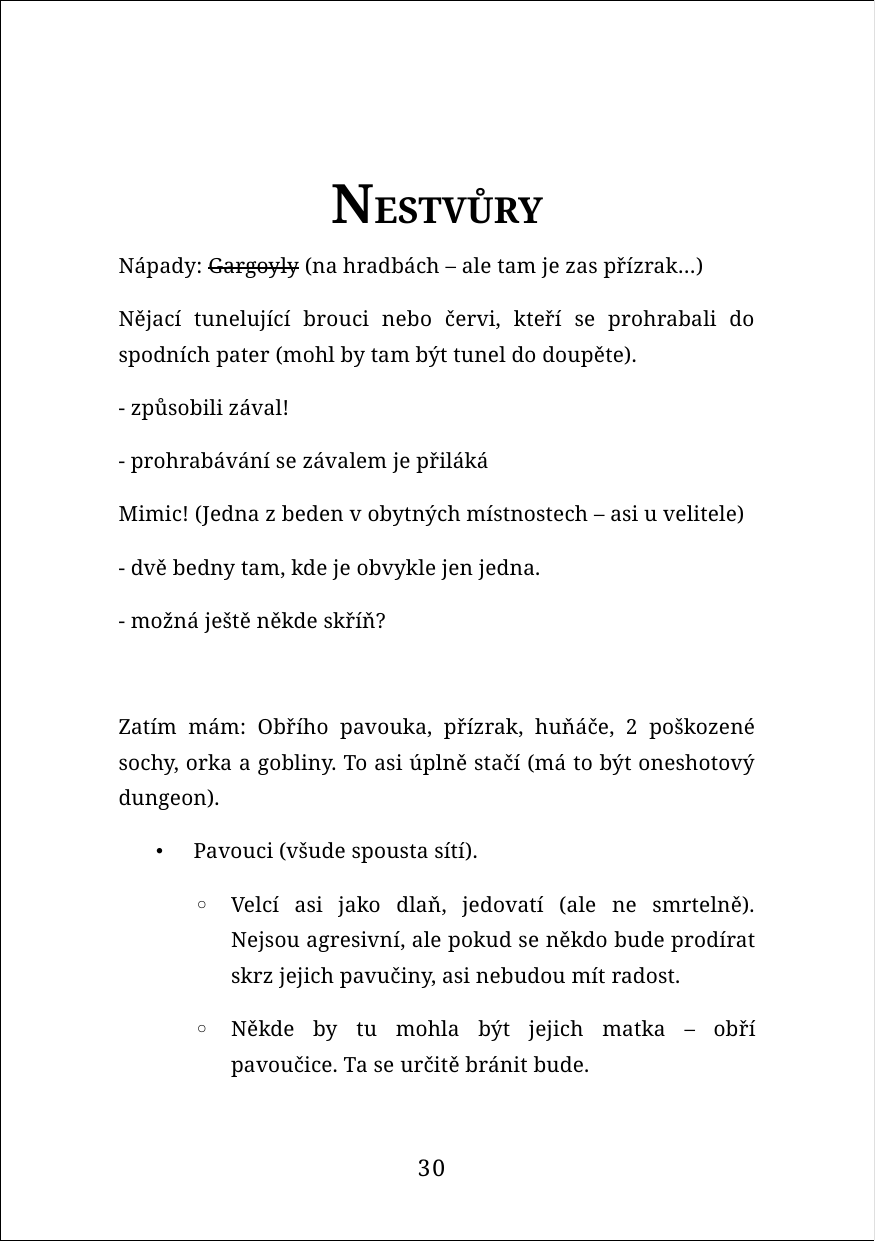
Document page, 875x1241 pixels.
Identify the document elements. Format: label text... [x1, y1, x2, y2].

text Nápady: Gargoyly (na hradbách – ale tam je zas přízrak…) [118, 251, 756, 279]
list Velcí asi jako dlaň, jedovatí (ale ne smrtelně). Nejsou agresivní, ale pokud se někdo bude prodírat skrz jejich pavučiny, asi nebudou mít radost. [193, 890, 756, 989]
list Pavouci (všude spousta sítí). [156, 837, 756, 865]
list Někde by tu mohla být jejich matka – obří pavoučice. Ta se určitě bránit bude. [193, 1014, 756, 1078]
text - možná ještě někde skříň? [118, 606, 756, 634]
text - dvě bedny tam, kde je obvykle jen jedna. [118, 553, 756, 581]
text Zatím mám: Obřího pavouka, přízrak, huňáče, 2 poškozené sochy, orka a gobliny. To asi úplně stačí (má to být oneshotový dungeon). [118, 712, 756, 812]
text - způsobili zával! [118, 393, 756, 421]
subtitle Nestvůry [118, 166, 756, 239]
text - prohrabávání se závalem je přiláká [118, 446, 756, 475]
text Mimic! (Jedna z beden v obytných místnostech – asi u velitele) [118, 499, 756, 528]
text Nějací tunelující brouci nebo červi, kteří se prohrabali do spodních pater (mohl by tam být tunel do doupěte). [118, 304, 756, 368]
